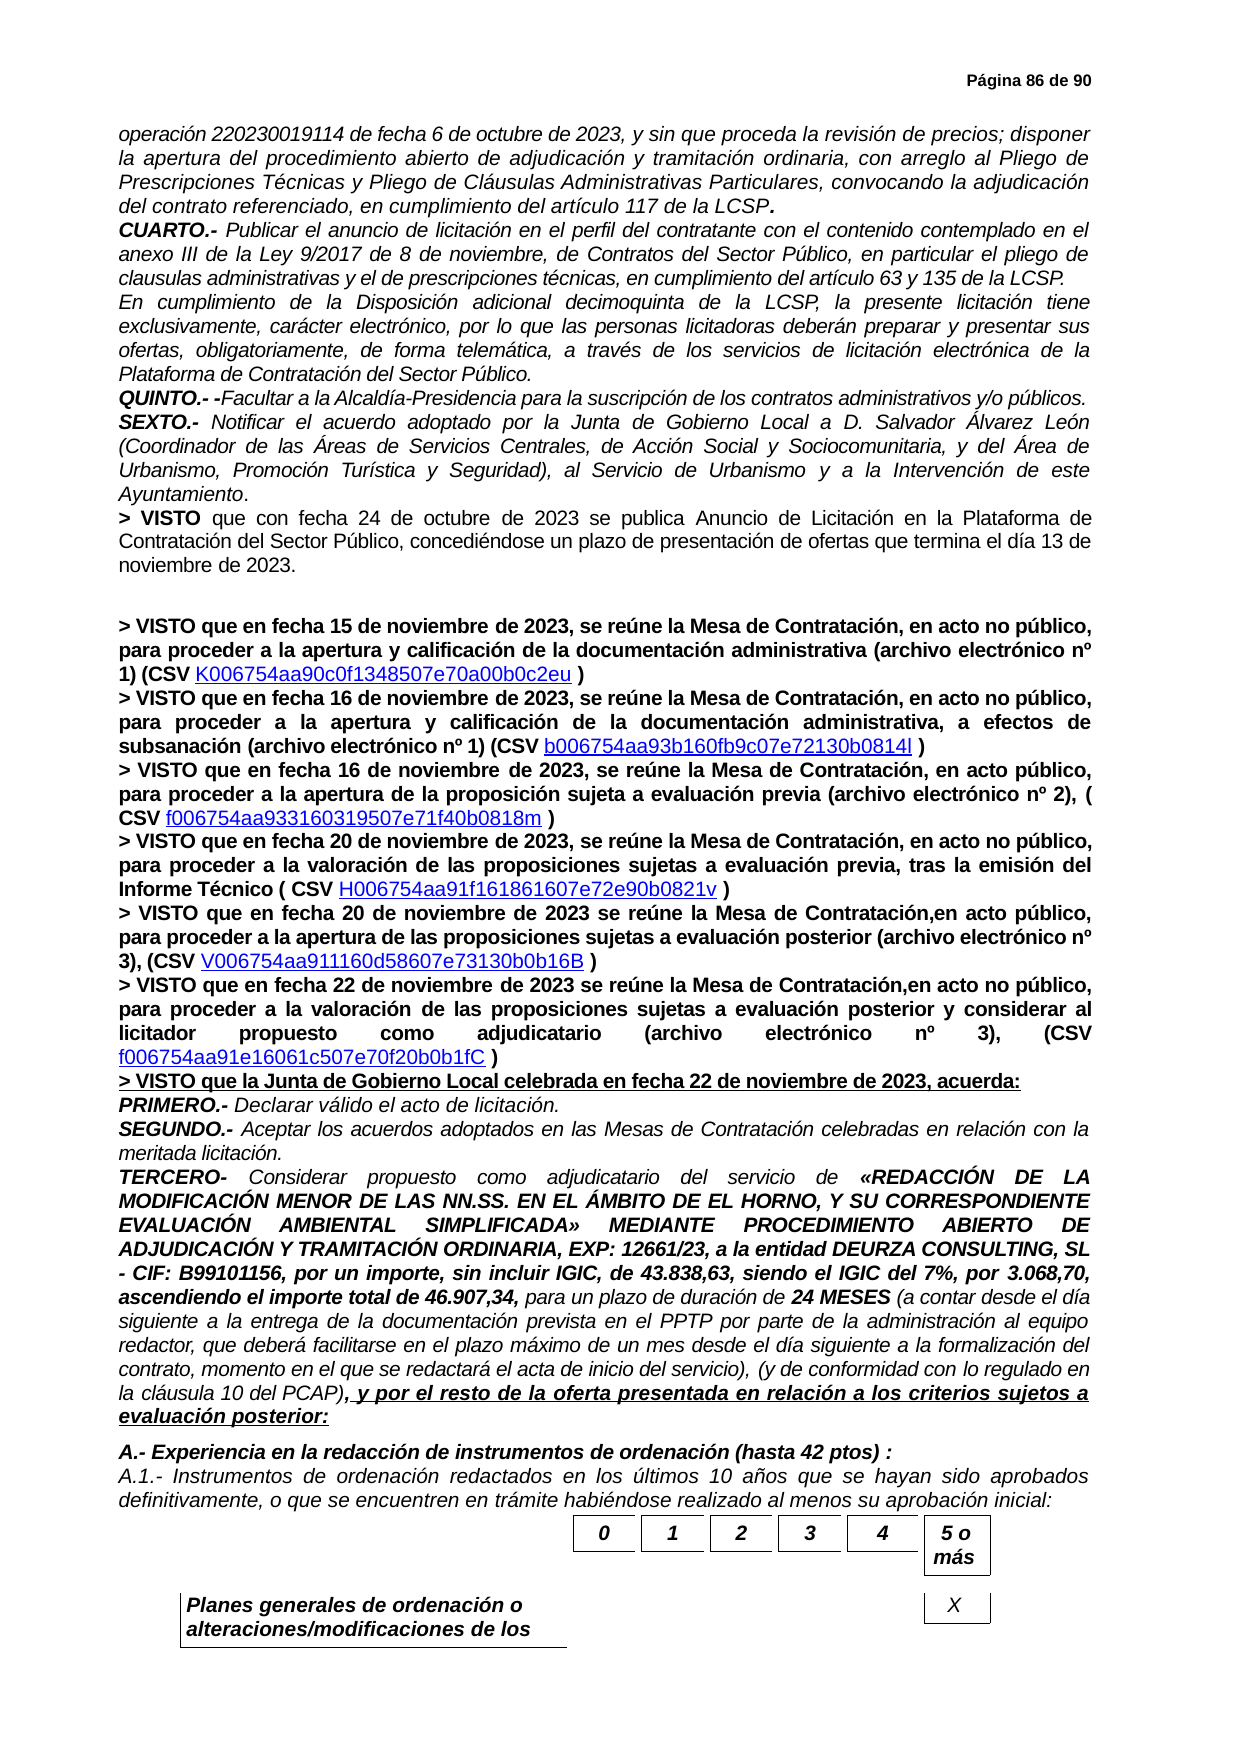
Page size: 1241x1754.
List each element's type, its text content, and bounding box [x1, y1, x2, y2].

text > VISTO que la Junta de Gobierno Local celebrada en fecha 22 de noviembre de 2023, acuerda: [118, 1069, 1092, 1093]
text > VISTO que en fecha 15 de noviembre de 2023, se reúne la Mesa de Contratación, en acto no público, para proceder a la apertura y calificación de la documentación administrativa (archivo electrónico nº 1) (CSV K006754aa90c0f1348507e70a00b0c2eu ) [118, 614, 1092, 686]
text > VISTO que en fecha 20 de noviembre de 2023 se reúne la Mesa de Contratación,en acto público, para proceder a la apertura de las proposiciones sujetas a evaluación posterior (archivo electrónico nº 3), (CSV V006754aa911160d58607e73130b0b16B ) [118, 901, 1092, 973]
table_cell [707, 1590, 775, 1650]
text En cumplimiento de la Disposición adicional decimoquinta de la LCSP, la presente licitación tiene exclusivamente, carácter electrónico, por lo que las personas licitadoras deberán preparar y presentar sus ofertas, obligatoriamente, de forma telemática, a través de los servicios de licitación electrónica de la Plataforma de Contratación del Sector Público. [118, 290, 1092, 386]
table_cell [844, 1590, 921, 1650]
text QUINTO.- -Facultar a la Alcaldía-Presidencia para la suscripción de los contratos administrativos y/o públicos. [118, 386, 1092, 409]
table_header 5 o más [921, 1512, 993, 1590]
text > VISTO que con fecha 24 de octubre de 2023 se publica Anuncio de Licitación en la Plataforma de Contratación del Sector Público, concediéndose un plazo de presentación de ofertas que termina el día 13 de noviembre de 2023. [118, 505, 1092, 577]
table_header 1 [638, 1512, 707, 1590]
text operación 220230019114 de fecha 6 de octubre de 2023, y sin que proceda la revisión de precios; disponer la apertura del procedimiento abierto de adjudicación y tramitación ordinaria, con arreglo al Pliego de Prescripciones Técnicas y Pliego de Cláusulas Administrativas Particulares, convocando la adjudicación del contrato referenciado, en cumplimiento del artículo 117 de la LCSP. [118, 122, 1092, 218]
table_header 3 [775, 1512, 844, 1590]
table_header 0 [570, 1512, 638, 1590]
text A.- Experiencia en la redacción de instrumentos de ordenación (hasta 42 ptos) : [118, 1440, 1092, 1464]
table_cell X [921, 1590, 993, 1650]
text > VISTO que en fecha 22 de noviembre de 2023 se reúne la Mesa de Contratación,en acto no público, para proceder a la valoración de las proposiciones sujetas a evaluación posterior y considerar al licitador propuesto como adjudicatario (archivo electrónico nº 3), (CSV f006754aa91e16061c507e70f20b0b1fC ) [118, 973, 1092, 1069]
text > VISTO que en fecha 16 de noviembre de 2023, se reúne la Mesa de Contratación, en acto no público, para proceder a la apertura y calificación de la documentación administrativa, a efectos de subsanación (archivo electrónico nº 1) (CSV b006754aa93b160fb9c07e72130b0814l ) [118, 686, 1092, 757]
table_header 4 [844, 1512, 921, 1590]
text A.1.- Instrumentos de ordenación redactados en los últimos 10 años que se hayan sido aprobados definitivamente, o que se encuentren en trámite habiéndose realizado al menos su aprobación inicial: [118, 1464, 1092, 1512]
table_cell Planes generales de ordenación o alteraciones/modificaciones de los [177, 1590, 569, 1650]
table_header 2 [707, 1512, 775, 1590]
text > VISTO que en fecha 16 de noviembre de 2023, se reúne la Mesa de Contratación, en acto público, para proceder a la apertura de la proposición sujeta a evaluación previa (archivo electrónico nº 2), ( CSV f006754aa933160319507e71f40b0818m ) [118, 757, 1092, 829]
text SEXTO.- Notificar el acuerdo adoptado por la Junta de Gobierno Local a D. Salvador Álvarez León (Coordinador de las Áreas de Servicios Centrales, de Acción Social y Sociocomunitaria, y del Área de Urbanismo, Promoción Turística y Seguridad), al Servicio de Urbanismo y a la Intervención de este Ayuntamiento. [118, 409, 1092, 505]
table_cell [775, 1590, 844, 1650]
text SEGUNDO.- Aceptar los acuerdos adoptados en las Mesas de Contratación celebradas en relación con la meritada licitación. [118, 1117, 1092, 1165]
text CUARTO.- Publicar el anuncio de licitación en el perfil del contratante con el contenido contemplado en el anexo III de la Ley 9/2017 de 8 de noviembre, de Contratos del Sector Público, en particular el pliego de clausulas administrativas y el de prescripciones técnicas, en cumplimiento del artículo 63 y 135 de la LCSP. [118, 218, 1092, 290]
table_cell [638, 1590, 707, 1650]
text PRIMERO.- Declarar válido el acto de licitación. [118, 1093, 1092, 1117]
table_header [177, 1512, 569, 1590]
text TERCERO- Considerar propuesto como adjudicatario del servicio de «REDACCIÓN DE LA MODIFICACIÓN MENOR DE LAS NN.SS. EN EL ÁMBITO DE EL HORNO, Y SU CORRESPONDIENTE EVALUACIÓN AMBIENTAL SIMPLIFICADA» MEDIANTE PROCEDIMIENTO ABIERTO DE ADJUDICACIÓN Y TRAMITACIÓN ORDINARIA, EXP: 12661/23, a la entidad DEURZA CONSULTING, SL - CIF: B99101156, por un importe, sin incluir IGIC, de 43.838,63, siendo el IGIC del 7%, por 3.068,70, ascendiendo el importe total de 46.907,34, para un plazo de duración de 24 MESES (a contar desde el día siguiente a la entrega de la documentación prevista en el PPTP por parte de la administración al equipo redactor, que deberá facilitarse en el plazo máximo de un mes desde el día siguiente a la formalización del contrato, momento en el que se redactará el acta de inicio del servicio), (y de conformidad con lo regulado en la cláusula 10 del PCAP), y por el resto de la oferta presentada en relación a los criterios sujetos a evaluación posterior: [118, 1165, 1092, 1428]
table_cell [570, 1590, 638, 1650]
text > VISTO que en fecha 20 de noviembre de 2023, se reúne la Mesa de Contratación, en acto no público, para proceder a la valoración de las proposiciones sujetas a evaluación previa, tras la emisión del Informe Técnico ( CSV H006754aa91f161861607e72e90b0821v ) [118, 829, 1092, 901]
